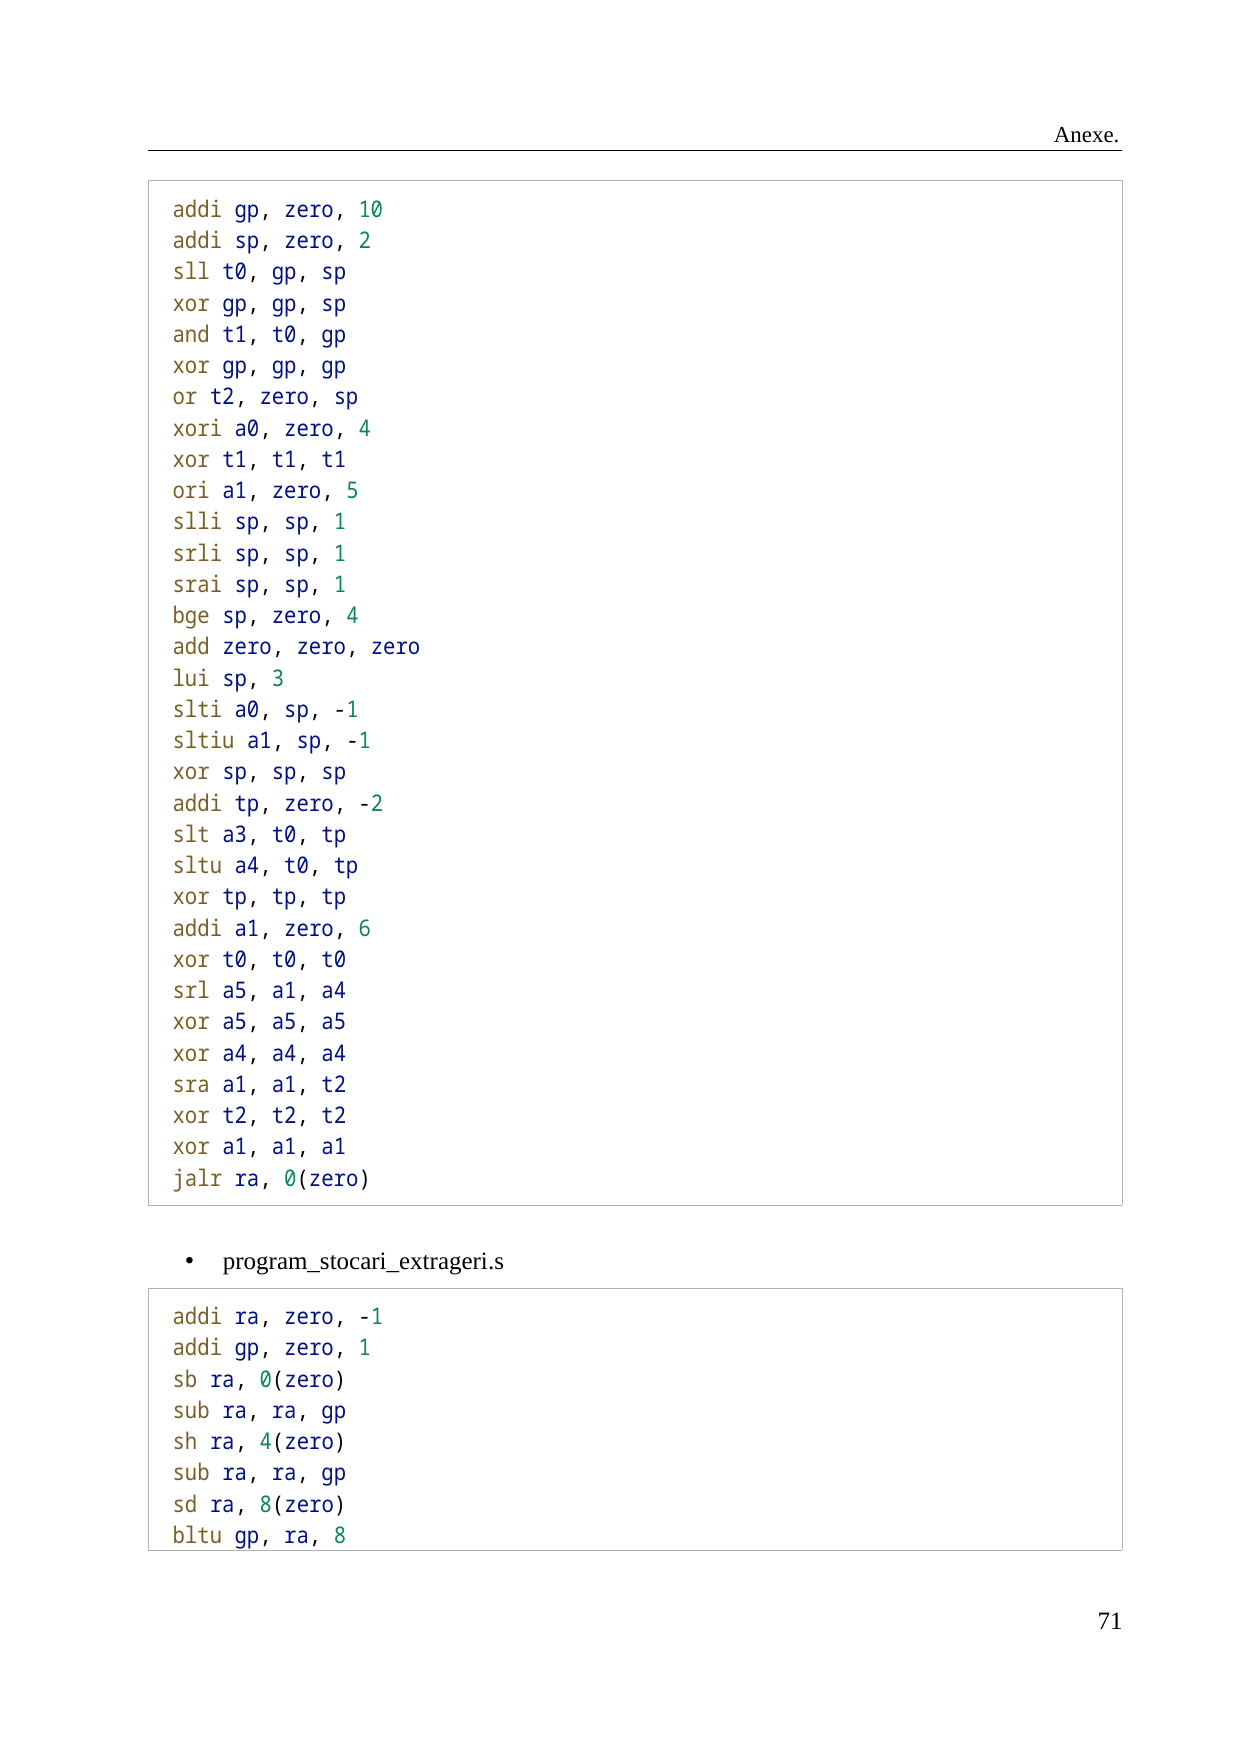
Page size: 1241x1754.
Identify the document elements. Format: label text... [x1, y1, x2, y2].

text slt a3, t0, tp [149, 805, 1122, 836]
text slli sp, sp, 1 [149, 493, 1122, 524]
text xor gp, gp, gp [149, 336, 1122, 368]
list program_stocari_extrageri.s [185, 1246, 1122, 1275]
text sltu a4, t0, tp [149, 836, 1122, 868]
text addi gp, zero, 1 [149, 1319, 1122, 1350]
text addi tp, zero, -2 [149, 774, 1122, 805]
text addi gp, zero, 10 [149, 181, 1122, 211]
text lui sp, 3 [149, 649, 1122, 680]
text xori a0, zero, 4 [149, 399, 1122, 430]
text xor t2, t2, t2 [149, 1086, 1122, 1118]
text srl a5, a1, a4 [149, 961, 1122, 993]
text sb ra, 0(zero) [149, 1350, 1122, 1381]
text sub ra, ra, gp [149, 1381, 1122, 1412]
text slti a0, sp, -1 [149, 680, 1122, 711]
text sub ra, ra, gp [149, 1444, 1122, 1475]
text and t1, t0, gp [149, 305, 1122, 336]
text xor sp, sp, sp [149, 743, 1122, 774]
text xor t0, t0, t0 [149, 930, 1122, 961]
text bltu gp, ra, 8 [149, 1506, 1122, 1550]
text addi a1, zero, 6 [149, 899, 1122, 930]
text sra a1, a1, t2 [149, 1055, 1122, 1086]
text ori a1, zero, 5 [149, 461, 1122, 493]
text xor t1, t1, t1 [149, 430, 1122, 461]
text jalr ra, 0(zero) [149, 1149, 1122, 1205]
text sltiu a1, sp, -1 [149, 711, 1122, 743]
text bge sp, zero, 4 [149, 586, 1122, 618]
text addi sp, zero, 2 [149, 211, 1122, 243]
text addi ra, zero, -1 [149, 1289, 1122, 1319]
text or t2, zero, sp [149, 368, 1122, 399]
text xor gp, gp, sp [149, 274, 1122, 305]
text xor a4, a4, a4 [149, 1024, 1122, 1055]
text srli sp, sp, 1 [149, 524, 1122, 555]
text sll t0, gp, sp [149, 243, 1122, 274]
text sd ra, 8(zero) [149, 1475, 1122, 1506]
text xor a5, a5, a5 [149, 993, 1122, 1024]
text add zero, zero, zero [149, 618, 1122, 649]
text sh ra, 4(zero) [149, 1412, 1122, 1444]
text xor tp, tp, tp [149, 868, 1122, 899]
text xor a1, a1, a1 [149, 1118, 1122, 1149]
text srai sp, sp, 1 [149, 555, 1122, 586]
